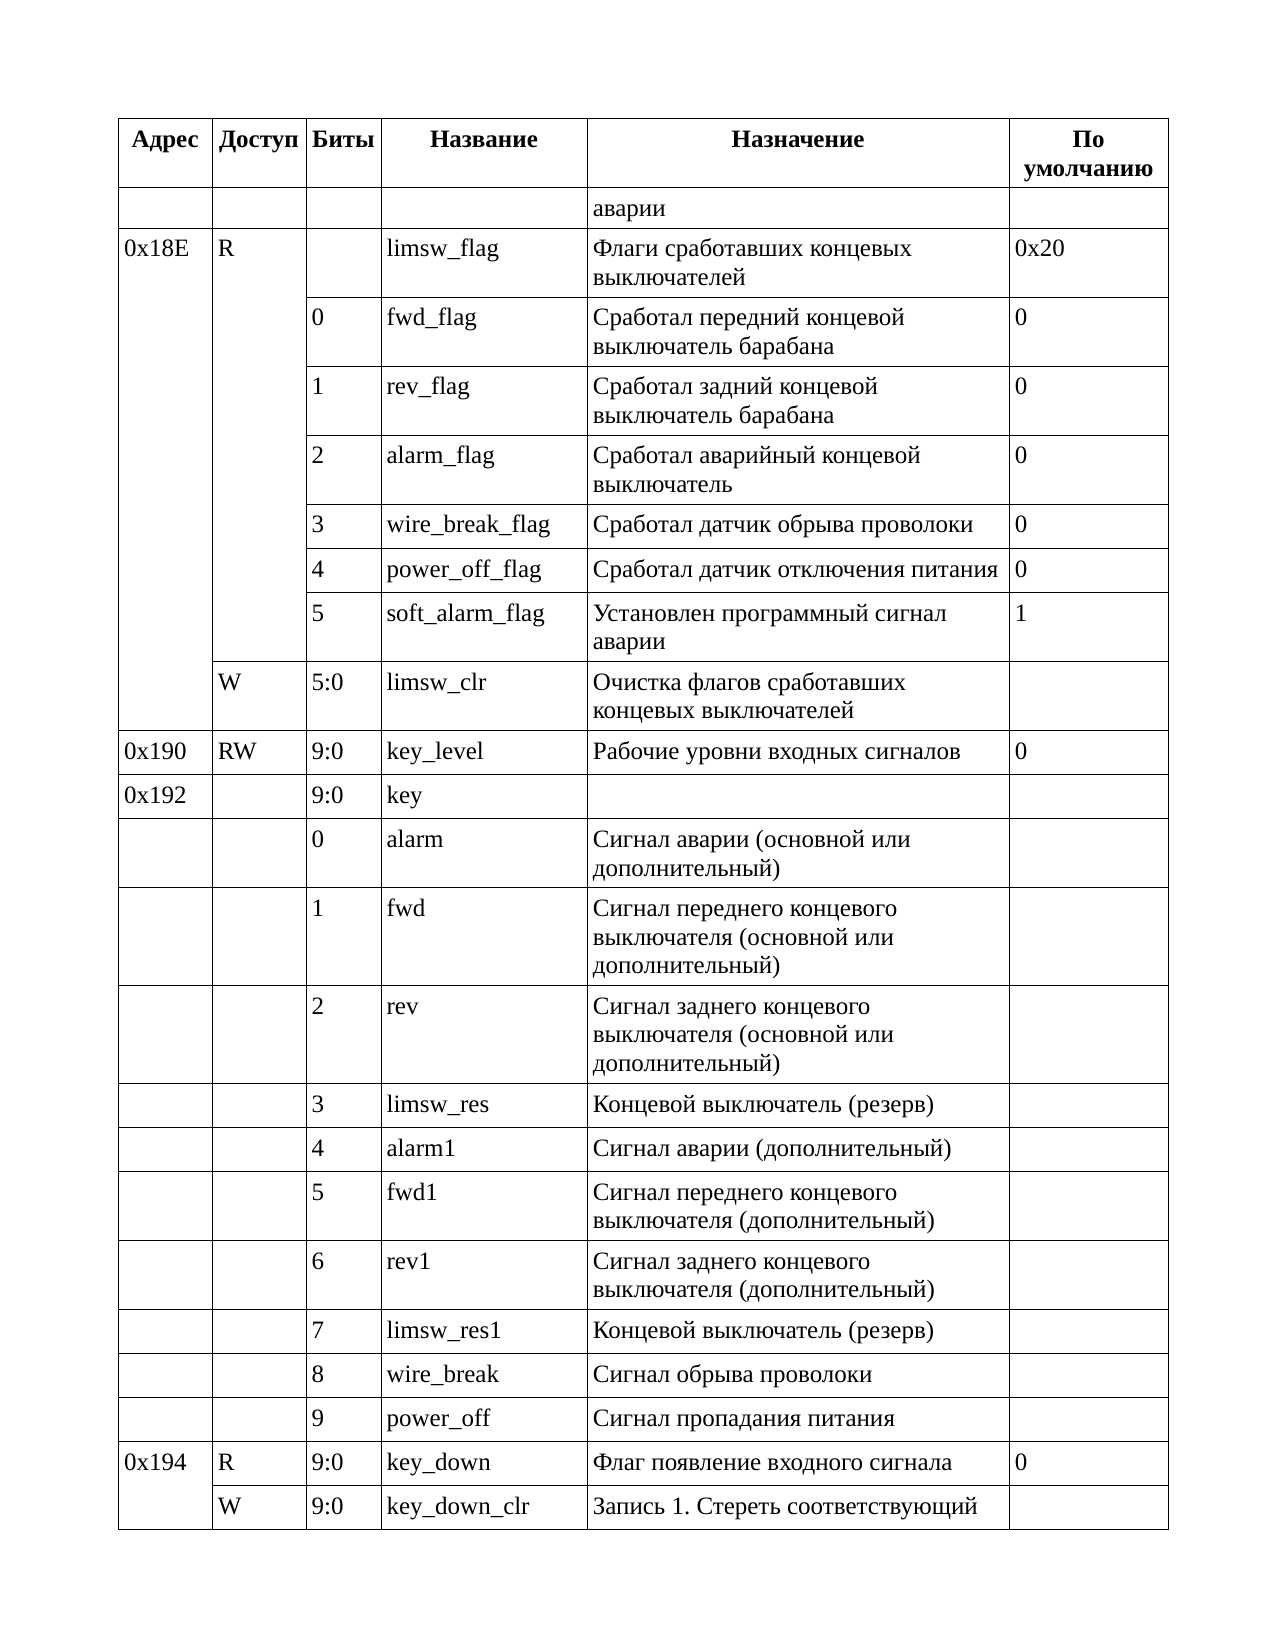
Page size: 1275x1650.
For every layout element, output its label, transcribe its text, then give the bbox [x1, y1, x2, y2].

table_cell fwd_flag [382, 298, 587, 366]
table_cell Сигнал обрыва проволоки [588, 1354, 1009, 1397]
table_cell 0 [1010, 549, 1168, 592]
table_cell 0x190 [119, 731, 212, 774]
table_cell rev1 [382, 1241, 587, 1309]
table_cell fwd1 [382, 1172, 587, 1240]
table_cell 0x18E [119, 229, 212, 730]
table_cell W [213, 662, 306, 730]
table_cell [119, 819, 212, 887]
table_cell 4 [307, 1128, 381, 1171]
table_cell 0x194 [119, 1442, 212, 1529]
table_cell RW [213, 731, 306, 774]
table_cell [1010, 888, 1168, 985]
table_cell 0x192 [119, 775, 212, 818]
table_cell key_level [382, 731, 587, 774]
table_cell [1010, 1084, 1168, 1127]
table_cell [213, 1128, 306, 1171]
table_cell [213, 1310, 306, 1353]
table_cell key_down_clr [382, 1486, 587, 1529]
table_cell [119, 1172, 212, 1240]
table_cell Сработал датчик обрыва проволоки [588, 505, 1009, 548]
table_cell rev [382, 986, 587, 1083]
table_cell 1 [307, 367, 381, 435]
table_cell 2 [307, 436, 381, 504]
table_cell alarm_flag [382, 436, 587, 504]
table_cell [213, 1172, 306, 1240]
table_header Назначение [588, 119, 1009, 187]
table_cell 0x20 [1010, 229, 1168, 297]
table_cell [119, 1241, 212, 1309]
table_cell rev_flag [382, 367, 587, 435]
table_cell 9:0 [307, 731, 381, 774]
table_cell wire_break_flag [382, 505, 587, 548]
table_cell Рабочие уровни входных сигналов [588, 731, 1009, 774]
table_cell 5:0 [307, 662, 381, 730]
table_cell [213, 188, 306, 227]
table_cell [213, 1354, 306, 1397]
table_cell limsw_flag [382, 229, 587, 297]
table_cell Запись 1. Стереть соответствующий [588, 1486, 1009, 1529]
table_cell Концевой выключатель (резерв) [588, 1310, 1009, 1353]
table_cell R [213, 229, 306, 661]
table_cell 0 [307, 819, 381, 887]
table_cell [1010, 1241, 1168, 1309]
table_cell 5 [307, 1172, 381, 1240]
table_cell Сигнал аварии (основной или дополнительный) [588, 819, 1009, 887]
table_cell 0 [1010, 298, 1168, 366]
table_cell 0 [307, 298, 381, 366]
table_cell Сигнал заднего концевого выключателя (дополнительный) [588, 1241, 1009, 1309]
table_cell [213, 888, 306, 985]
table_cell key [382, 775, 587, 818]
table_cell 0 [1010, 367, 1168, 435]
table_cell [1010, 1398, 1168, 1441]
table_cell Концевой выключатель (резерв) [588, 1084, 1009, 1127]
table_cell [213, 819, 306, 887]
table_cell 0 [1010, 436, 1168, 504]
table_cell [1010, 819, 1168, 887]
table_cell soft_alarm_flag [382, 593, 587, 661]
table_cell alarm1 [382, 1128, 587, 1171]
table_cell 9:0 [307, 1486, 381, 1529]
table_cell аварии [588, 188, 1009, 227]
table_cell Установлен программный сигнал аварии [588, 593, 1009, 661]
table_cell 3 [307, 505, 381, 548]
table_cell 6 [307, 1241, 381, 1309]
table_cell [213, 1398, 306, 1441]
table_cell [119, 1084, 212, 1127]
table_cell [1010, 775, 1168, 818]
table_cell [1010, 986, 1168, 1083]
table_header Адрес [119, 119, 212, 187]
table_cell Сработал передний концевой выключатель барабана [588, 298, 1009, 366]
table_cell [213, 1241, 306, 1309]
table_cell limsw_clr [382, 662, 587, 730]
table_cell 9:0 [307, 1442, 381, 1485]
table_cell 5 [307, 593, 381, 661]
table_cell Сработал датчик отключения питания [588, 549, 1009, 592]
table_cell power_off_flag [382, 549, 587, 592]
table_cell Сработал задний концевой выключатель барабана [588, 367, 1009, 435]
table_cell [382, 188, 587, 227]
table_cell [1010, 662, 1168, 730]
table_cell [1010, 1354, 1168, 1397]
table_cell [1010, 1128, 1168, 1171]
table_cell 0 [1010, 505, 1168, 548]
table_cell [119, 1128, 212, 1171]
table_cell [119, 986, 212, 1083]
table_cell [119, 1398, 212, 1441]
table_cell 3 [307, 1084, 381, 1127]
table_cell [1010, 1310, 1168, 1353]
table_cell Сигнал заднего концевого выключателя (основной или дополнительный) [588, 986, 1009, 1083]
table_cell 7 [307, 1310, 381, 1353]
table_header Доступ [213, 119, 306, 187]
table_cell 0 [1010, 1442, 1168, 1485]
table_cell alarm [382, 819, 587, 887]
table_cell [588, 775, 1009, 818]
table_cell Сигнал переднего концевого выключателя (дополнительный) [588, 1172, 1009, 1240]
table_cell Сигнал пропадания питания [588, 1398, 1009, 1441]
table_cell key_down [382, 1442, 587, 1485]
table_cell Сигнал аварии (дополнительный) [588, 1128, 1009, 1171]
table_cell Флаги сработавших концевых выключателей [588, 229, 1009, 297]
table_cell W [213, 1486, 306, 1529]
table_cell fwd [382, 888, 587, 985]
table_cell [307, 229, 381, 297]
table_cell [1010, 1486, 1168, 1529]
table_cell 9 [307, 1398, 381, 1441]
table_cell Сработал аварийный концевой выключатель [588, 436, 1009, 504]
table_cell Очистка флагов сработавших концевых выключателей [588, 662, 1009, 730]
table_cell [307, 188, 381, 227]
table_cell limsw_res1 [382, 1310, 587, 1353]
table_cell 1 [307, 888, 381, 985]
table_cell [119, 1354, 212, 1397]
table_header По умолчанию [1010, 119, 1168, 187]
table_cell [119, 888, 212, 985]
table_cell power_off [382, 1398, 587, 1441]
table_cell 8 [307, 1354, 381, 1397]
table_cell R [213, 1442, 306, 1485]
table_cell [1010, 188, 1168, 227]
table_cell 1 [1010, 593, 1168, 661]
table_cell limsw_res [382, 1084, 587, 1127]
table_cell [213, 986, 306, 1083]
table_cell [213, 775, 306, 818]
table_cell [213, 1084, 306, 1127]
table_header Биты [307, 119, 381, 187]
table_cell Флаг появление входного сигнала [588, 1442, 1009, 1485]
table_cell wire_break [382, 1354, 587, 1397]
table_cell 9:0 [307, 775, 381, 818]
table_header Название [382, 119, 587, 187]
table_cell 2 [307, 986, 381, 1083]
table_cell 0 [1010, 731, 1168, 774]
table_cell Сигнал переднего концевого выключателя (основной или дополнительный) [588, 888, 1009, 985]
table_cell [119, 1310, 212, 1353]
table_cell [1010, 1172, 1168, 1240]
table_cell 4 [307, 549, 381, 592]
